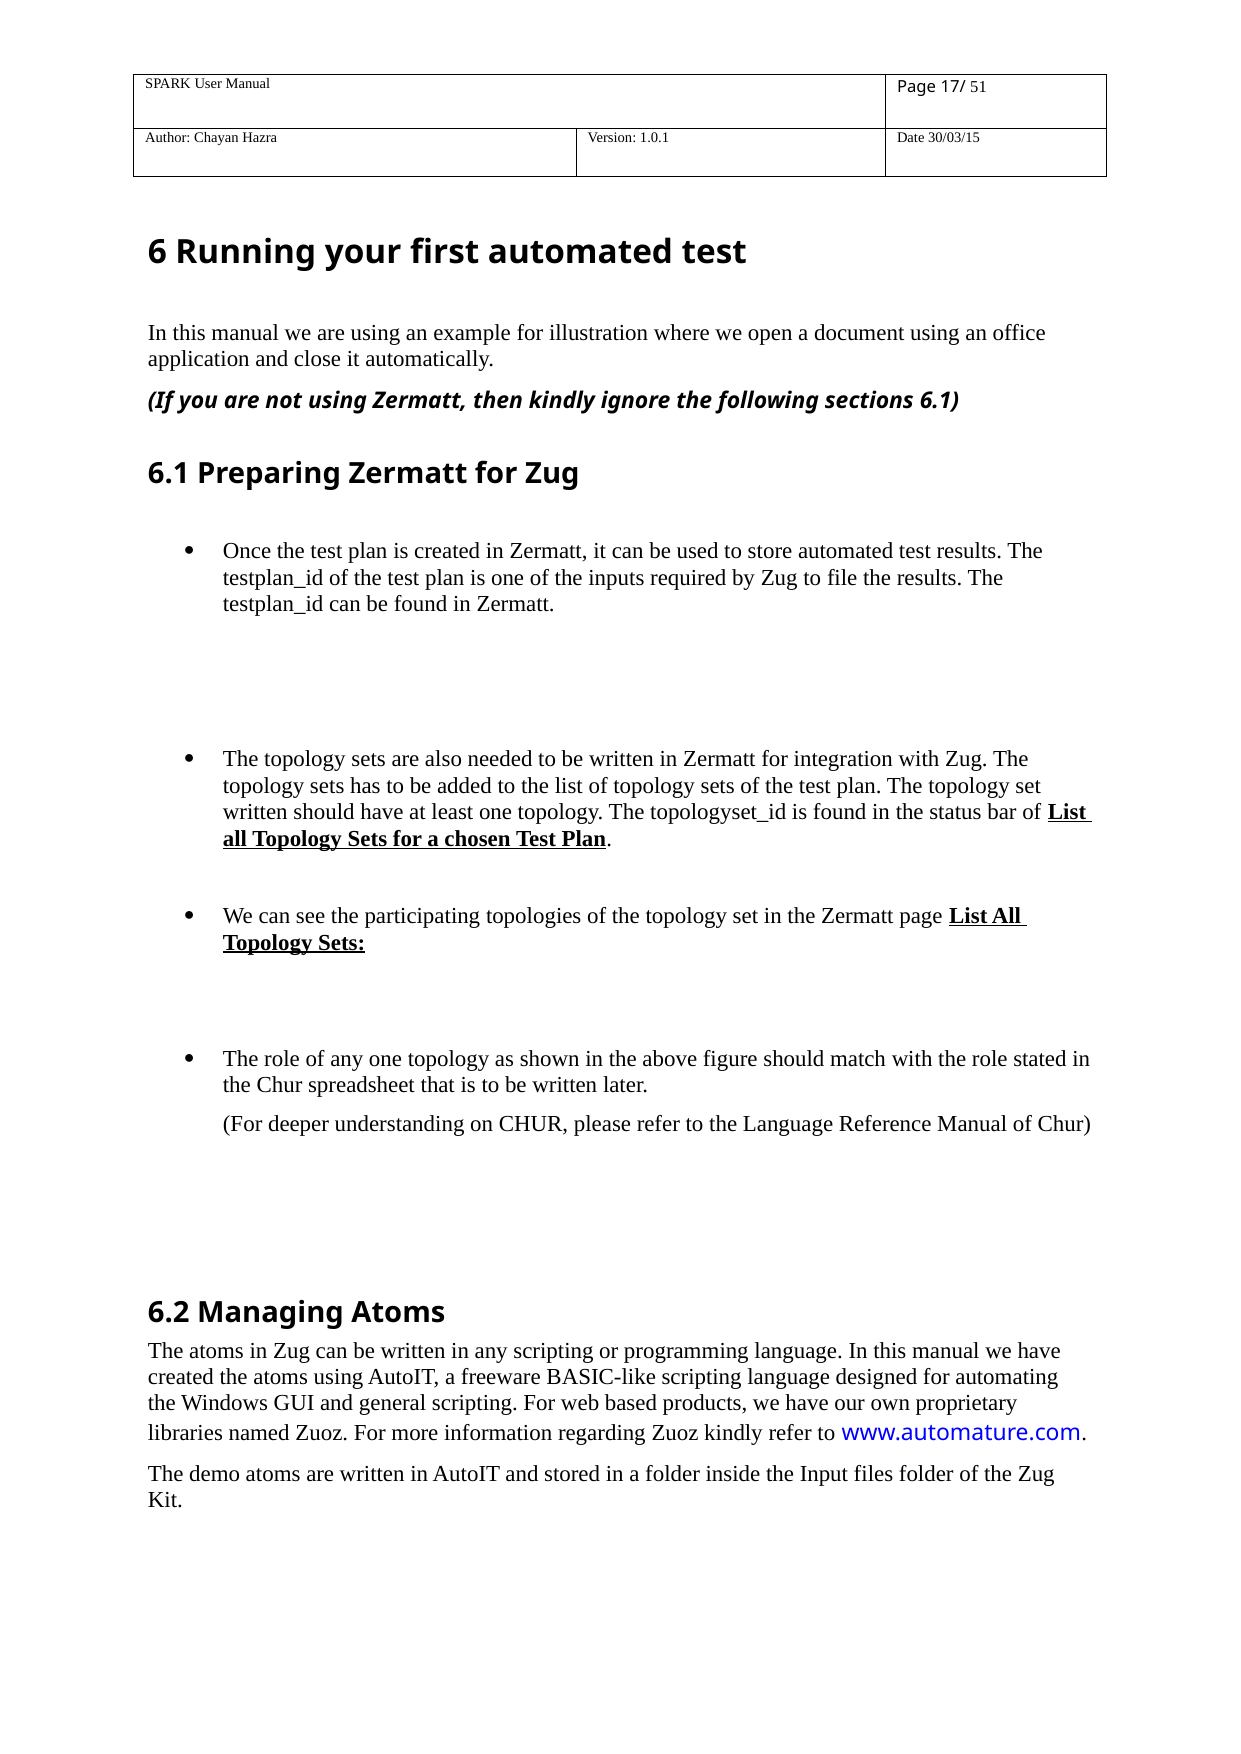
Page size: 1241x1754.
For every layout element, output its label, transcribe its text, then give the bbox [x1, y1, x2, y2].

list We can see the participating topologies of the topology set in the Zermatt page List All Topology Sets: [185, 902, 1092, 955]
subtitle 6.2 Managing Atoms [148, 1291, 1092, 1331]
text The demo atoms are written in AutoIT and stored in a folder inside the Input files folder of the Zug Kit. [148, 1459, 1092, 1512]
text (If you are not using Zermatt, then kindly ignore the following sections 6.1) [148, 384, 1092, 415]
subtitle Running your first automated test [148, 228, 1092, 273]
text The atoms in Zug can be written in any scripting or programming language. In this manual we have created the atoms using AutoIT, a freeware BASIC-like scripting language designed for automating the Windows GUI and general scripting. For web based products, we have our own proprietary libraries named Zuoz. For more information regarding Zuoz kindly refer to www.automature.com. [148, 1337, 1092, 1447]
text In this manual we are using an example for illustration where we open a document using an office application and close it automatically. [148, 319, 1092, 371]
text (For deeper understanding on CHUR, please refer to the Language Reference Manual of Chur) [223, 1110, 1092, 1137]
list The role of any one topology as shown in the above figure should match with the role stated in the Chur spreadsheet that is to be written later. [185, 1045, 1092, 1098]
subtitle 6.1 Preparing Zermatt for Zug [148, 453, 1092, 492]
list The topology sets are also needed to be written in Zermatt for integration with Zug. The topology sets has to be added to the list of topology sets of the test plan. The topology set written should have at least one topology. The topologyset_id is found in the status bar of List all Topology Sets for a chosen Test Plan. [185, 746, 1092, 851]
list Once the test plan is created in Zermatt, it can be used to store automated test results. The testplan_id of the test plan is one of the inputs required by Zug to file the results. The testplan_id can be found in Zermatt. [185, 537, 1092, 616]
